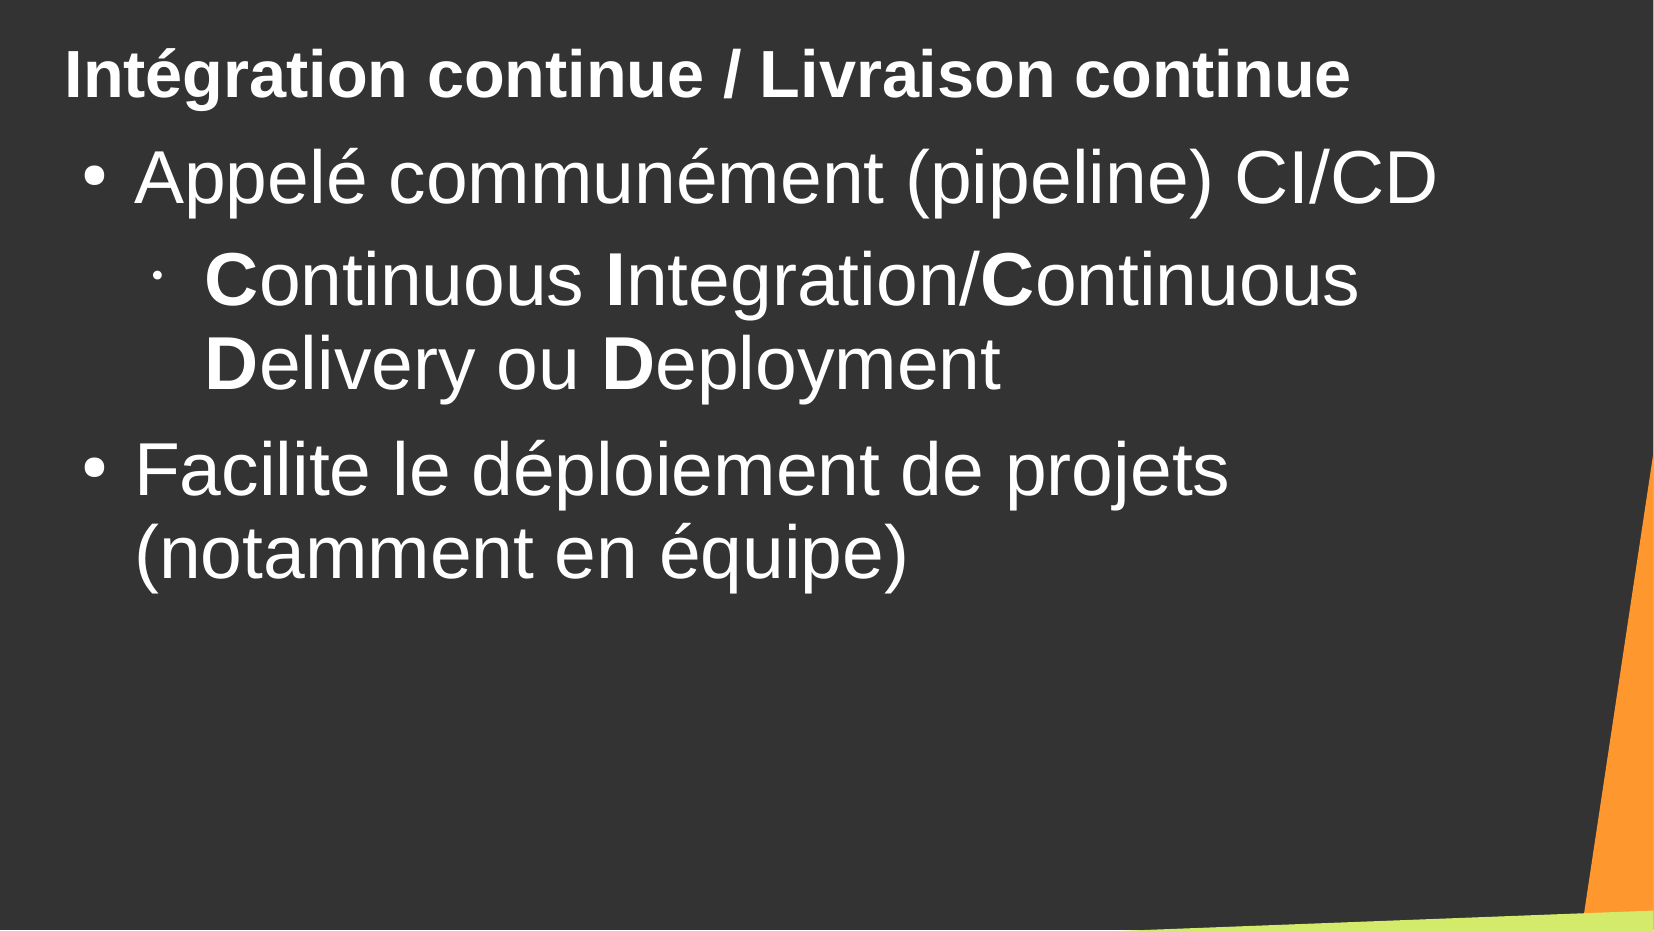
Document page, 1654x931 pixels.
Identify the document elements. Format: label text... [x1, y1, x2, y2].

title Intégration continue / Livraison continue [64, 37, 1388, 115]
text_box [1118, 448, 1654, 931]
list Appelé communément (pipeline) CI/CD Continuous Integration/Continuous Delivery ou Deployment Facilite le déploiement de projets (notamment en équipe) [63, 135, 1542, 851]
